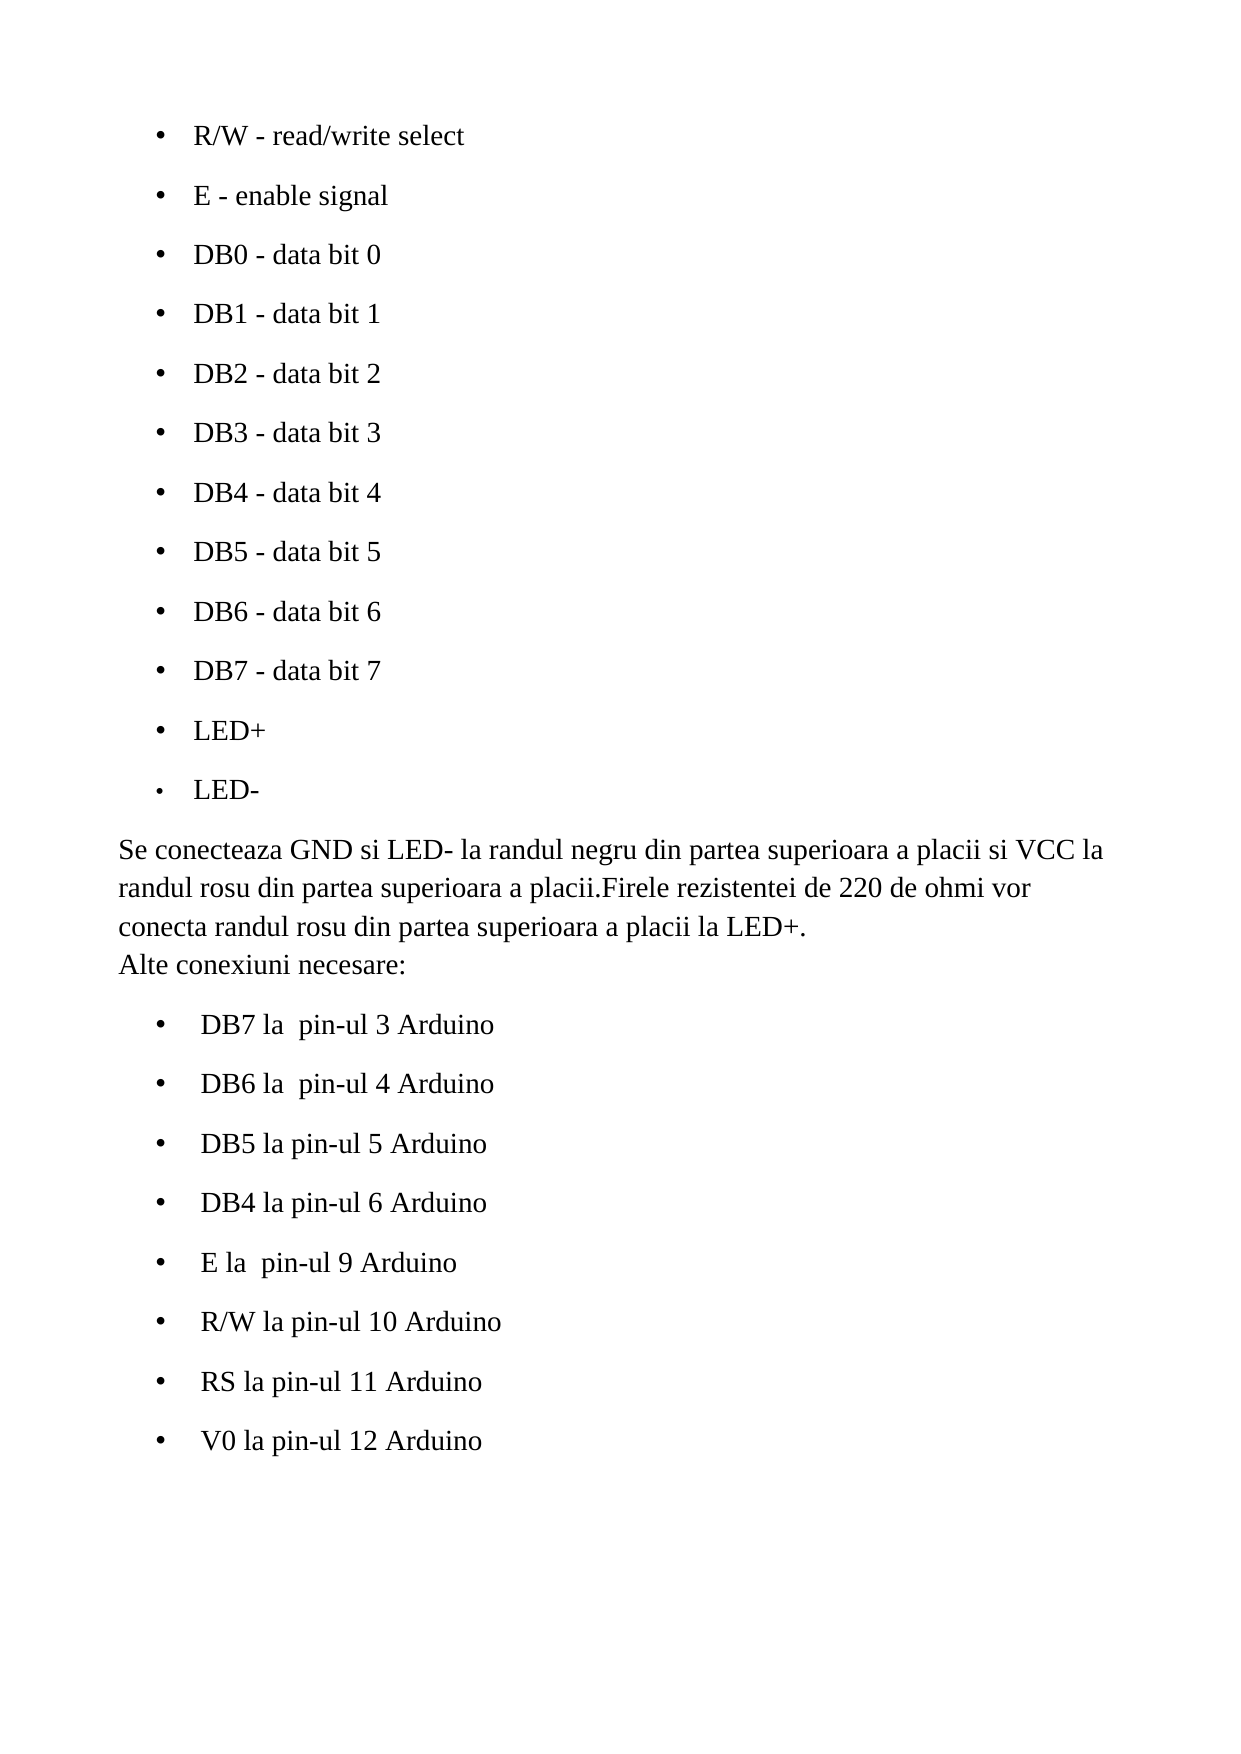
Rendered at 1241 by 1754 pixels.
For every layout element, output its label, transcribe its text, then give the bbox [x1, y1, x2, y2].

list DB4 la pin-ul 6 Arduino [156, 1185, 1122, 1219]
list DB6 la pin-ul 4 Arduino [156, 1066, 1122, 1100]
list DB1 - data bit 1 [156, 297, 1122, 330]
list E la pin-ul 9 Arduino [156, 1245, 1122, 1278]
list E - enable signal [156, 178, 1122, 211]
list LED+ [156, 713, 1122, 747]
list DB4 - data bit 4 [156, 475, 1122, 509]
list DB7 - data bit 7 [156, 653, 1122, 687]
list DB7 la pin-ul 3 Arduino [156, 1007, 1122, 1040]
list R/W - read/write select [156, 118, 1122, 152]
list DB5 la pin-ul 5 Arduino [156, 1126, 1122, 1159]
list R/W la pin-ul 10 Arduino [156, 1304, 1122, 1338]
list V0 la pin-ul 12 Arduino [156, 1423, 1122, 1457]
list RS la pin-ul 11 Arduino [156, 1364, 1122, 1397]
list DB2 - data bit 2 [156, 356, 1122, 390]
list DB3 - data bit 3 [156, 416, 1122, 449]
list DB0 - data bit 0 [156, 237, 1122, 271]
list DB5 - data bit 5 [156, 534, 1122, 568]
text Se conecteaza GND si LED- la randul negru din partea superioara a placii si VCC la randul rosu din partea superioara a placii.Firele rezistentei de 220 de ohmi vor conecta randul rosu din partea superioara a placii la LED+. Alte conexiuni necesare: [118, 832, 1122, 981]
list DB6 - data bit 6 [156, 594, 1122, 628]
list LED- [156, 772, 1122, 806]
